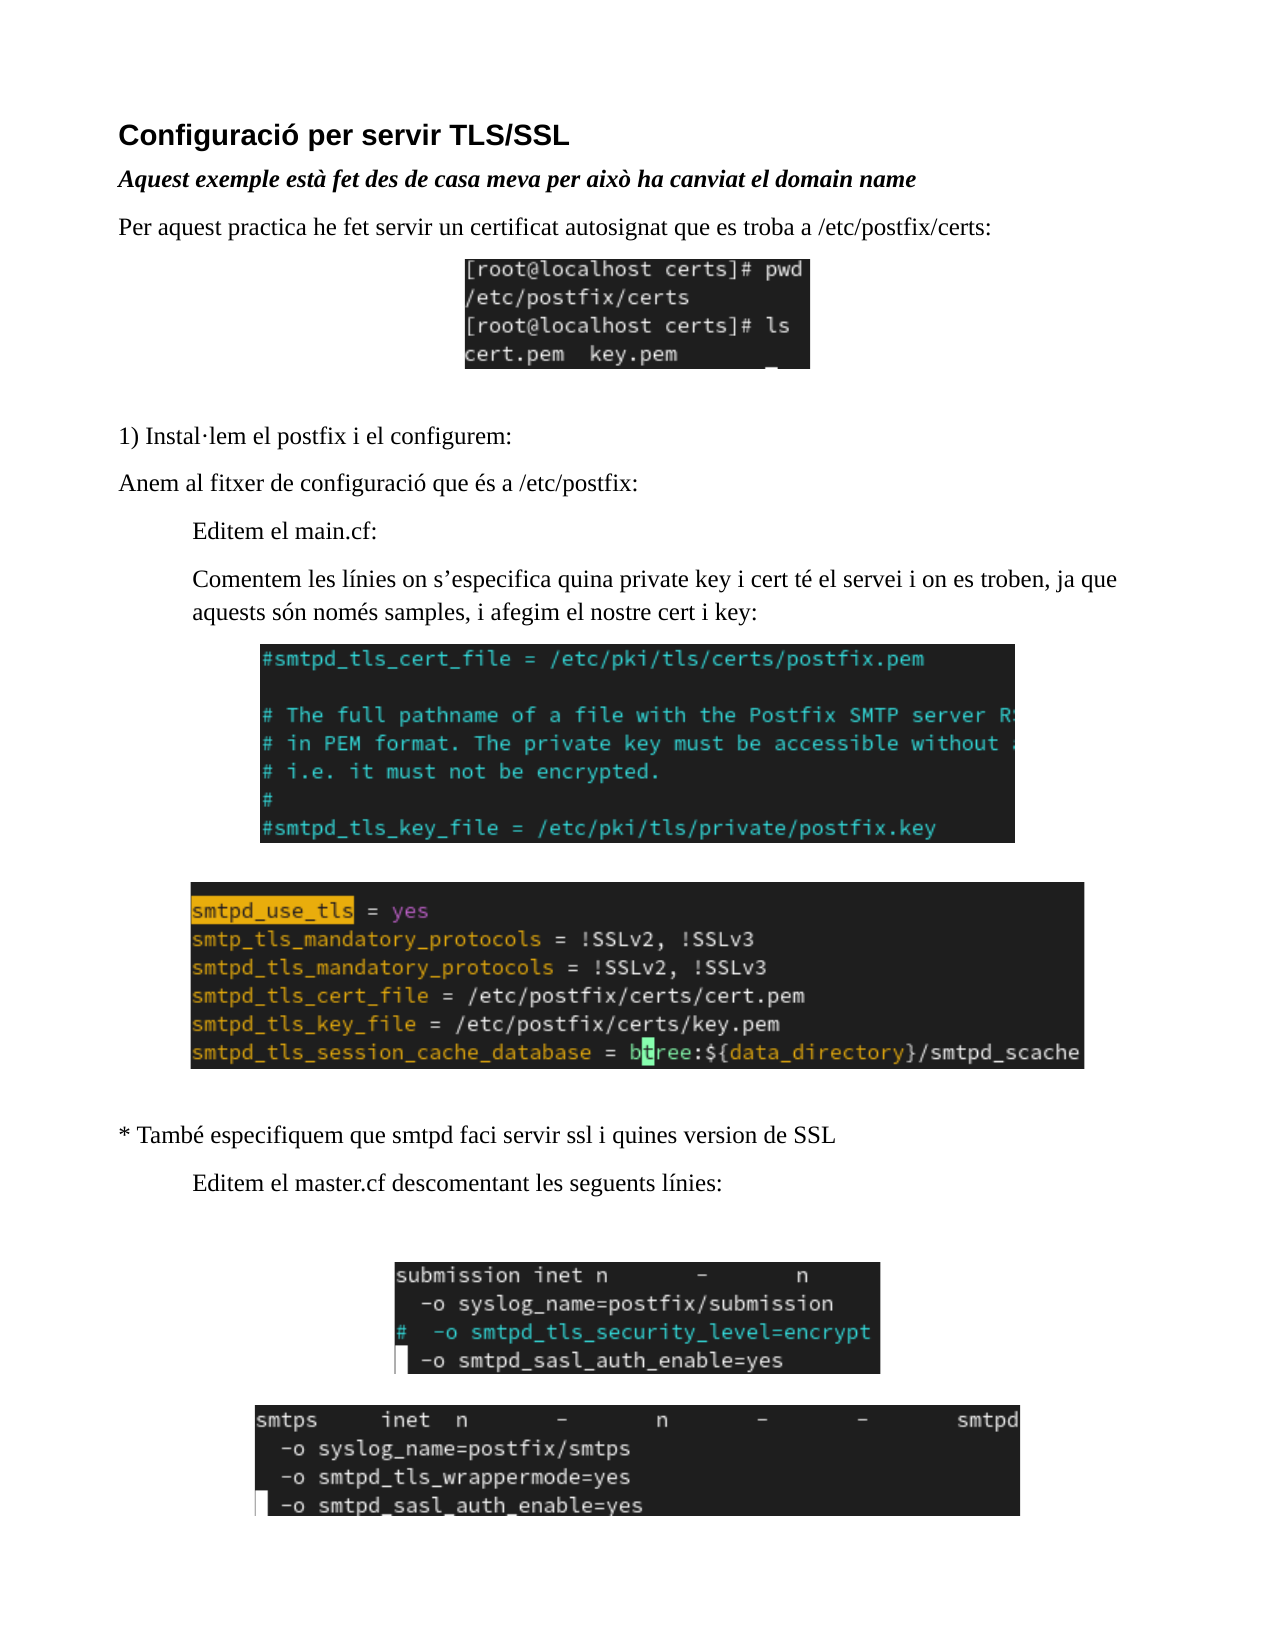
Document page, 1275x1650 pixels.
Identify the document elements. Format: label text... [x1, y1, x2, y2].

text Editem el main.cf: [118, 516, 1157, 545]
picture [254, 1405, 1021, 1516]
text Aquest exemple està fet des de casa meva per això ha canviat el domain name [118, 164, 1157, 193]
text Anem al fitxer de configuració que és a /etc/postfix: [118, 468, 1157, 497]
text Comentem les línies on s’especifica quina private key i cert té el servei i on es troben, ja que aquests són només samples, i afegim el nostre cert i key: [118, 564, 1157, 625]
text * També especifiquem que smtpd faci servir ssl i quines version de SSL [118, 1120, 1157, 1149]
picture [190, 882, 1085, 1069]
text Editem el master.cf descomentant les seguents línies: [118, 1168, 1157, 1196]
picture [394, 1262, 881, 1374]
subtitle Configuració per servir TLS/SSL [118, 118, 1157, 152]
text 1) Instal·lem el postfix i el configurem: [118, 421, 1157, 449]
picture [260, 644, 1015, 843]
text Per aquest practica he fet servir un certificat autosignat que es troba a /etc/postfix/certs: [118, 212, 1157, 241]
picture [464, 259, 811, 369]
